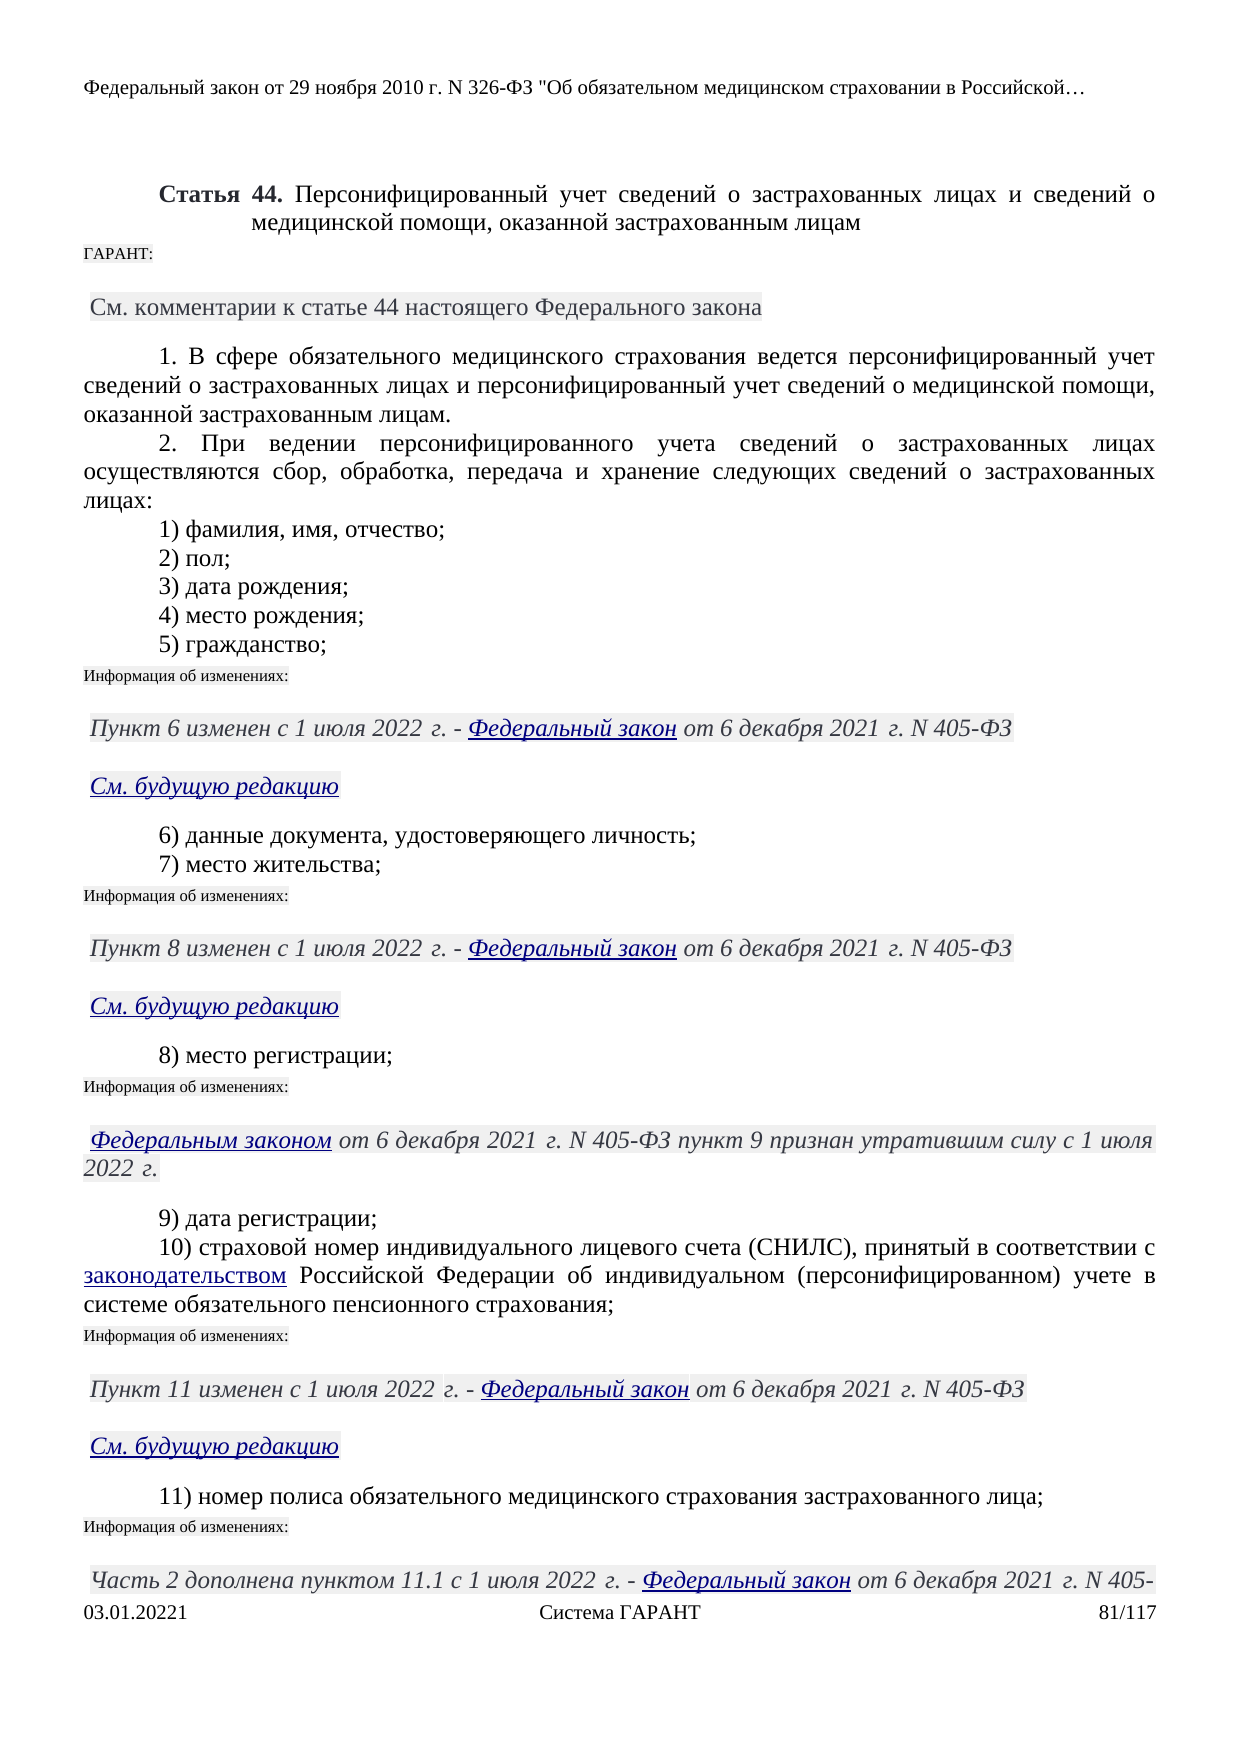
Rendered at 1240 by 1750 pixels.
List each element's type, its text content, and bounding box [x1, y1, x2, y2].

text Информация об изменениях: [83, 1077, 1156, 1096]
text 1. В сфере обязательного медицинского страхования ведется персонифицированный учет сведений о застрахованных лицах и персонифицированный учет сведений о медицинской помощи, оказанной застрахованным лицам. [83, 341, 1156, 428]
text Информация об изменениях: [83, 886, 1156, 905]
text См. будущую редакцию [83, 1431, 1156, 1460]
text Пункт 11 изменен с 1 июля 2022 г. - Федеральный закон от 6 декабря 2021 г. N 405-ФЗ [83, 1374, 1156, 1402]
text 2) пол; [83, 543, 1156, 571]
text 2. При ведении персонифицированного учета сведений о застрахованных лицах осуществляются сбор, обработка, передача и хранение следующих сведений о застрахованных лицах: [83, 428, 1156, 514]
text См. будущую редакцию [83, 771, 1156, 799]
text 8) место регистрации; [83, 1040, 1156, 1069]
text 7) место жительства; [83, 849, 1156, 878]
text 11) номер полиса обязательного медицинского страхования застрахованного лица; [83, 1481, 1156, 1509]
text 1) фамилия, имя, отчество; [83, 514, 1156, 543]
text См. комментарии к статье 44 настоящего Федерального закона [83, 292, 1156, 321]
text Пункт 6 изменен с 1 июля 2022 г. - Федеральный закон от 6 декабря 2021 г. N 405-ФЗ [83, 713, 1156, 742]
text Пункт 8 изменен с 1 июля 2022 г. - Федеральный закон от 6 декабря 2021 г. N 405-ФЗ [83, 933, 1156, 962]
text Федеральным законом от 6 декабря 2021 г. N 405-ФЗ пункт 9 признан утратившим силу с 1 июля 2022 г. [83, 1125, 1156, 1182]
text См. будущую редакцию [83, 991, 1156, 1019]
text Информация об изменениях: [83, 666, 1156, 685]
text 4) место рождения; [83, 600, 1156, 629]
text Информация об изменениях: [83, 1517, 1156, 1536]
text 10) страховой номер индивидуального лицевого счета (СНИЛС), принятый в соответствии с законодательством Российской Федерации об индивидуальном (персонифицированном) учете в системе обязательного пенсионного страхования; [83, 1232, 1156, 1318]
text ГАРАНТ: [83, 244, 1156, 263]
text 9) дата регистрации; [83, 1203, 1156, 1232]
text 3) дата рождения; [83, 571, 1156, 600]
text 5) гражданство; [83, 629, 1156, 658]
text Информация об изменениях: [83, 1326, 1156, 1345]
text Часть 2 дополнена пунктом 11.1 с 1 июля 2022 г. - Федеральный закон от 6 декабря 2021 г. N 405- [83, 1565, 1156, 1594]
text Статья 44. Персонифицированный учет сведений о застрахованных лицах и сведений о медицинской помощи, оказанной застрахованным лицам [158, 179, 1156, 236]
text 6) данные документа, удостоверяющего личность; [83, 820, 1156, 849]
